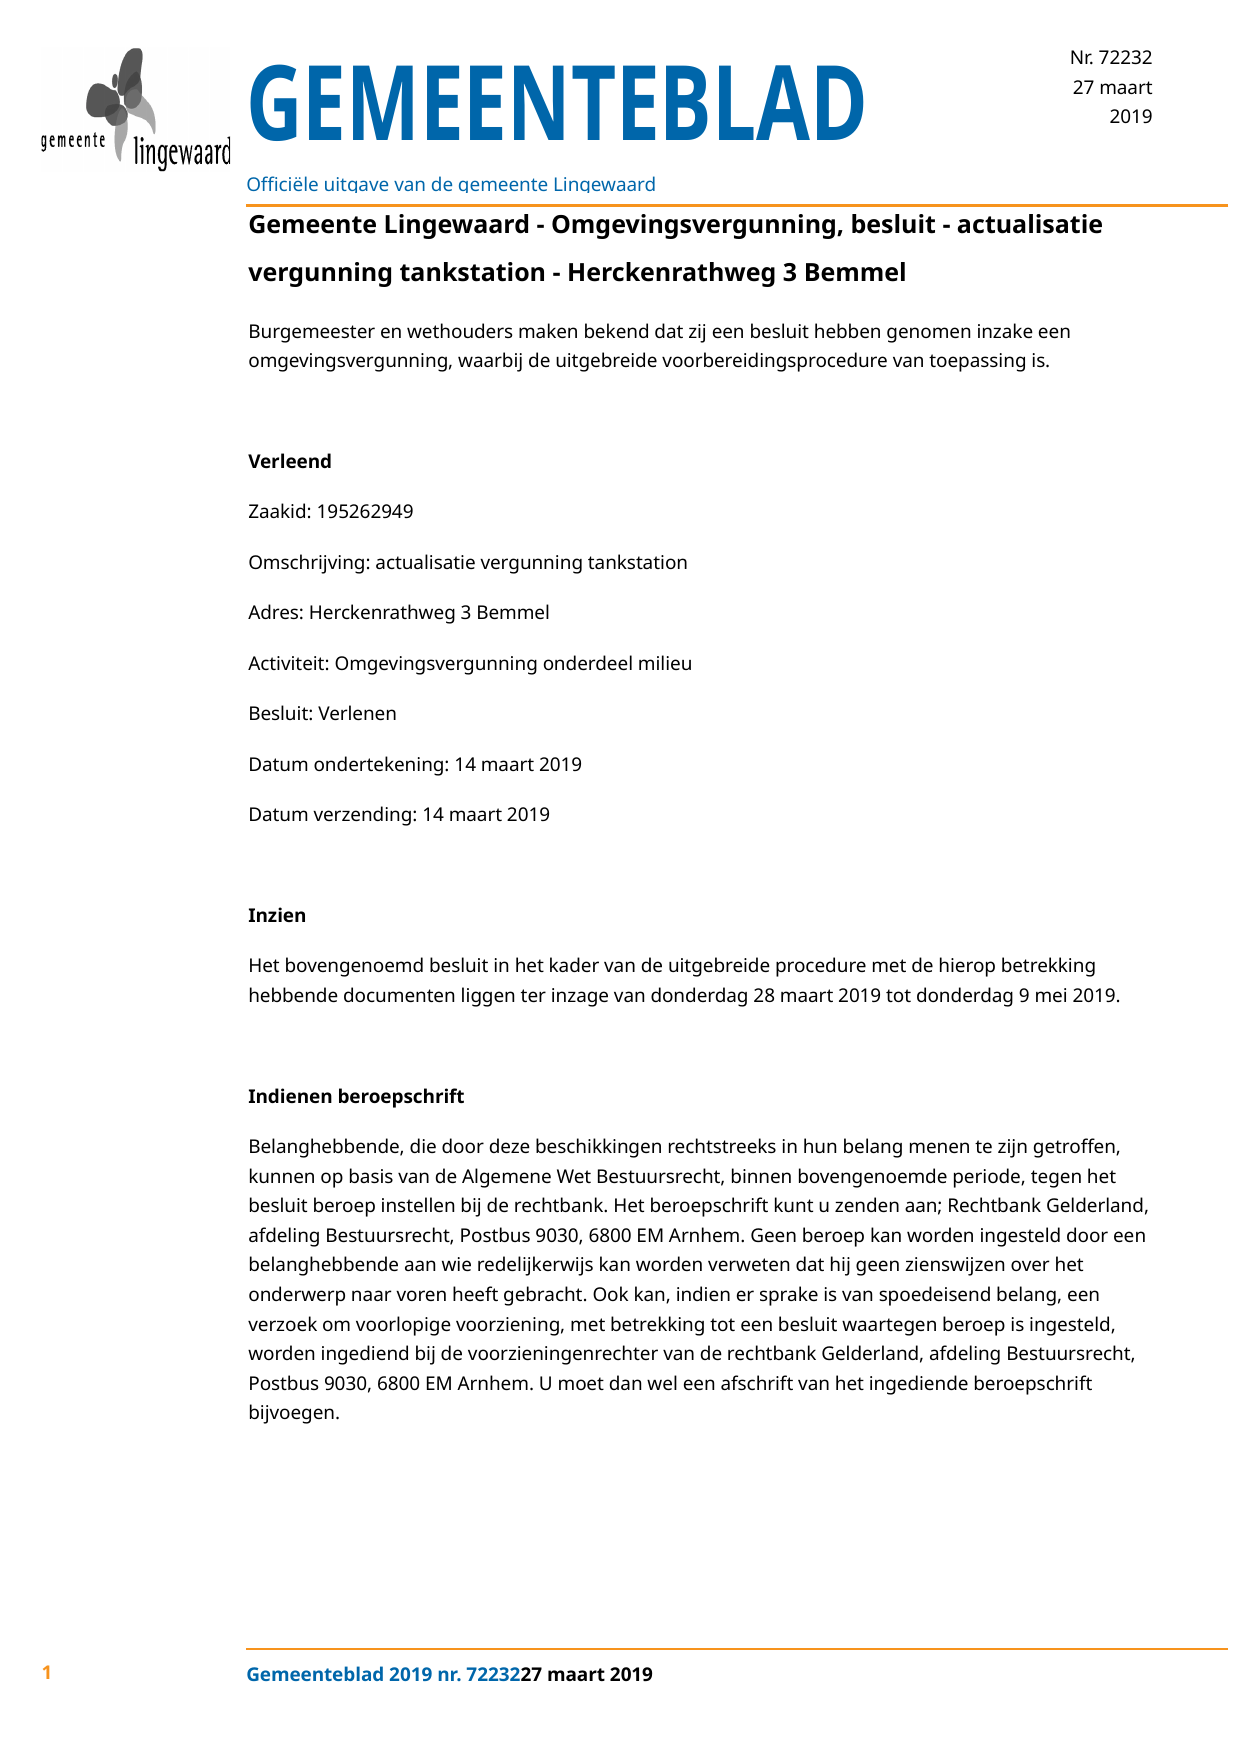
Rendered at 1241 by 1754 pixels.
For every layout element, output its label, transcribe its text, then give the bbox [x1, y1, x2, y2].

text Datum ondertekening: 14 maart 2019 [248, 751, 1152, 777]
text Zaakid: 195262949 [248, 499, 1152, 524]
picture [41, 47, 231, 172]
text Inzien [248, 902, 1152, 928]
text Het bovengenoemd besluit in het kader van de uitgebreide procedure met de hierop betrekking hebbende documenten liggen ter inzage van donderdag 28 maart 2019 tot donderdag 9 mei 2019. [248, 952, 1152, 1008]
text Besluit: Verlenen [248, 700, 1152, 726]
text Burgemeester en wethouders maken bekend dat zij een besluit hebben genomen inzake een omgevingsvergunning, waarbij de uitgebreide voorbereidingsprocedure van toepassing is. [248, 318, 1152, 373]
text Datum verzending: 14 maart 2019 [248, 801, 1152, 827]
text Indienen beroepschrift [248, 1083, 1152, 1109]
text Verleend [248, 448, 1152, 474]
text Omschrijving: actualisatie vergunning tankstation [248, 549, 1152, 575]
text Belanghebbende, die door deze beschikkingen rechtstreeks in hun belang menen te zijn getroffen, kunnen op basis van de Algemene Wet Bestuursrecht, binnen bovengenoemde periode, tegen het besluit beroep instellen bij de rechtbank. Het beroepschrift kunt u zenden aan; Rechtbank Gelderland, afdeling Bestuursrecht, Postbus 9030, 6800 EM Arnhem. Geen beroep kan worden ingesteld door een belanghebbende aan wie redelijkerwijs kan worden verweten dat hij geen zienswijzen over het onderwerp naar voren heeft gebracht. Ook kan, indien er sprake is van spoedeisend belang, een verzoek om voorlopige voorziening, met betrekking tot een besluit waartegen beroep is ingesteld, worden ingediend bij de voorzieningenrechter van de rechtbank Gelderland, afdeling Bestuursrecht, Postbus 9030, 6800 EM Arnhem. U moet dan wel een afschrift van het ingediende beroepschrift bijvoegen. [248, 1133, 1152, 1425]
text Adres: Herckenrathweg 3 Bemmel [248, 599, 1152, 625]
text Gemeente Lingewaard - Omgevingsvergunning, besluit - actualisatie vergunning tankstation - Herckenrathweg 3 Bemmel [248, 207, 1152, 288]
text Activiteit: Omgevingsvergunning onderdeel milieu [248, 650, 1152, 676]
